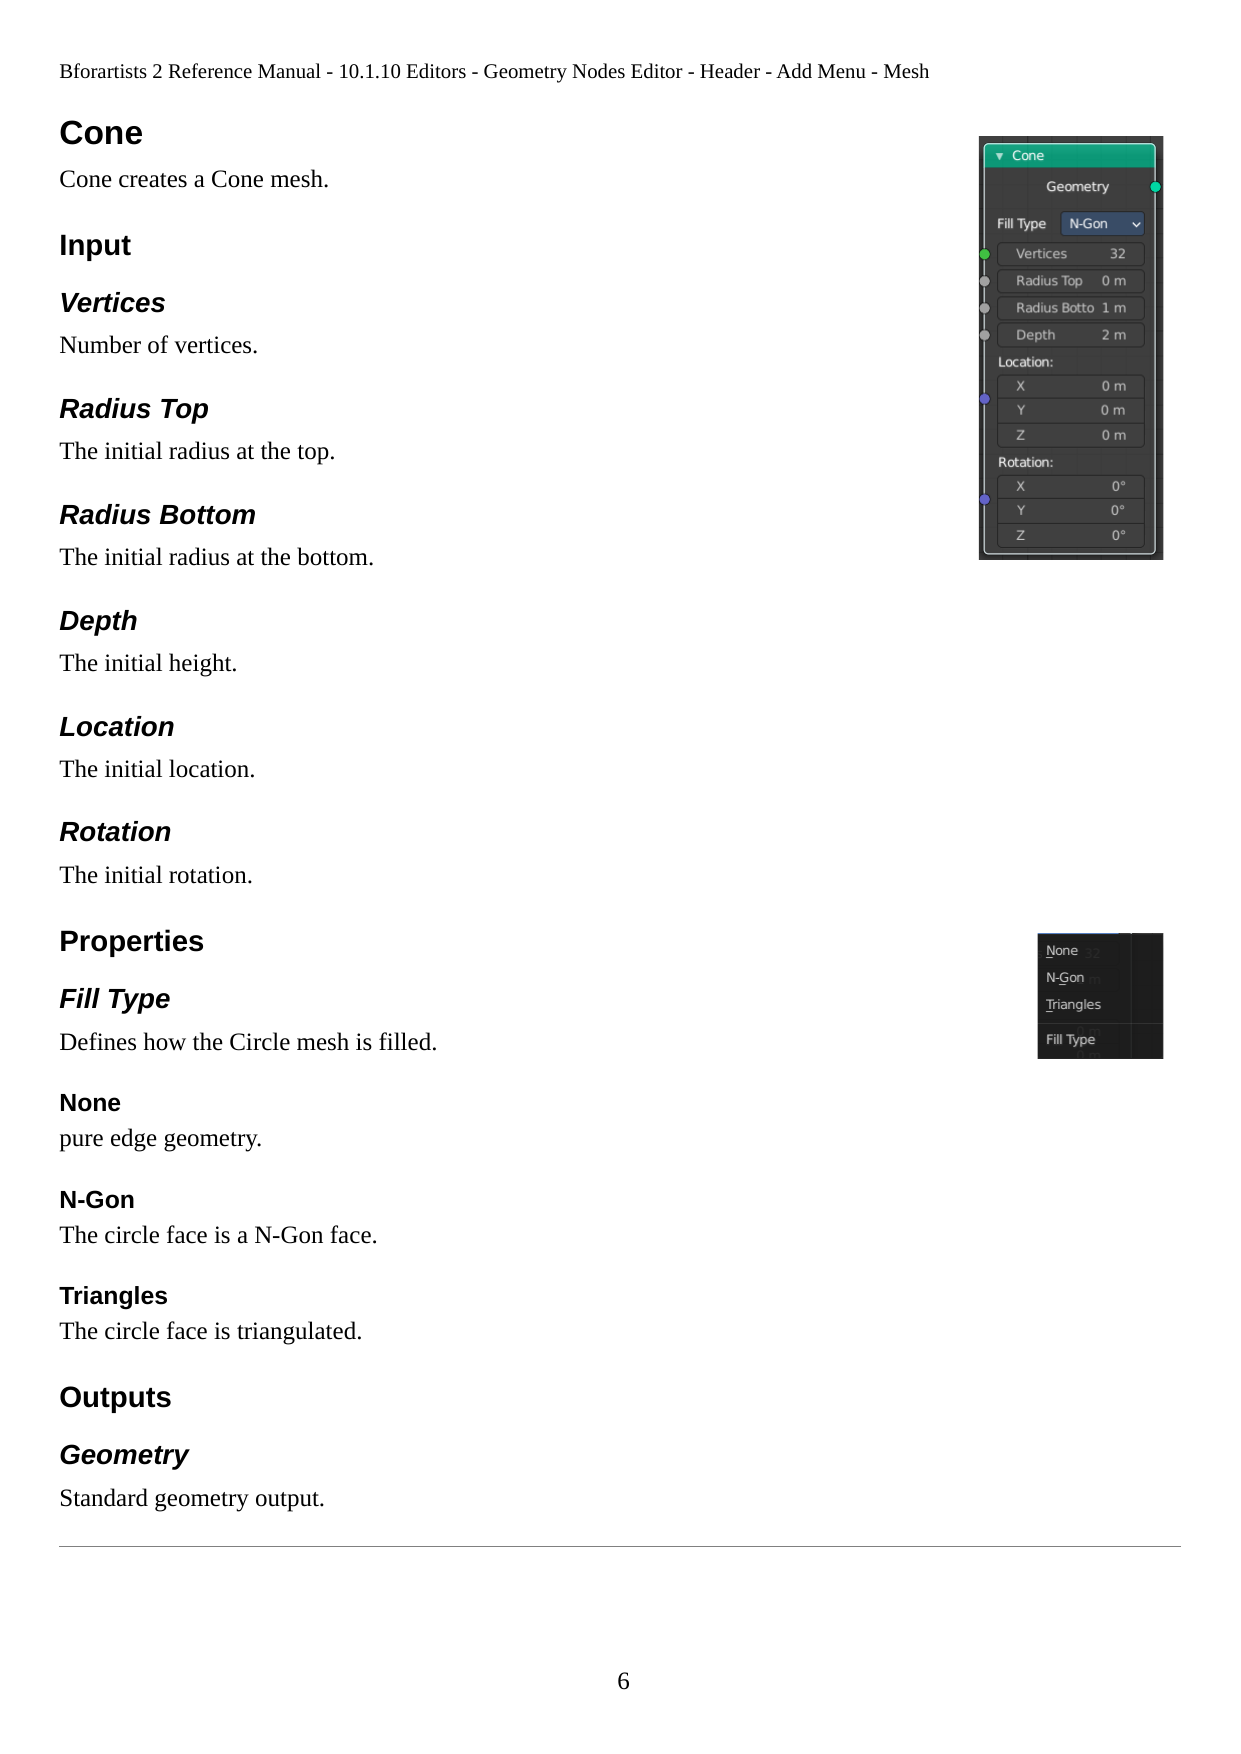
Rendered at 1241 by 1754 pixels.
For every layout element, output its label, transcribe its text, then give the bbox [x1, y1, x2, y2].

text The initial height. [59, 648, 1181, 677]
text The circle face is triangulated. [59, 1316, 1181, 1345]
text The initial radius at the bottom. [59, 542, 1181, 571]
subtitle None [59, 1088, 1181, 1117]
subtitle [1164, 392, 1181, 424]
subtitle Properties [59, 924, 1181, 958]
picture [1037, 933, 1164, 1059]
subtitle Location [59, 710, 1181, 742]
text [1164, 331, 1181, 359]
subtitle Radius Bottom [59, 498, 978, 530]
text The initial rotation. [59, 860, 1181, 889]
subtitle Input [59, 227, 978, 261]
subtitle Geometry [59, 1438, 1181, 1470]
text Cone creates a Cone mesh. [59, 164, 978, 192]
subtitle [1164, 983, 1181, 1014]
subtitle Cone [59, 113, 1181, 151]
subtitle Vertices [59, 286, 978, 318]
subtitle Rotation [59, 816, 1181, 848]
text Number of vertices. [59, 331, 978, 359]
picture [978, 136, 1164, 560]
text Defines how the Circle mesh is filled. [59, 1027, 1037, 1056]
subtitle N-Gon [59, 1185, 1181, 1213]
subtitle Triangles [59, 1281, 1181, 1310]
text The initial radius at the top. [59, 436, 978, 465]
subtitle Radius Top [59, 392, 978, 424]
subtitle Outputs [59, 1380, 1181, 1413]
subtitle [1164, 286, 1181, 318]
subtitle Fill Type [59, 983, 1037, 1014]
text The circle face is a N-Gon face. [59, 1220, 1181, 1248]
text Standard geometry output. [59, 1483, 1181, 1512]
subtitle [1164, 227, 1181, 261]
text The initial location. [59, 754, 1181, 783]
text pure edge geometry. [59, 1123, 1181, 1152]
subtitle Depth [59, 604, 1181, 636]
subtitle [1164, 498, 1181, 530]
